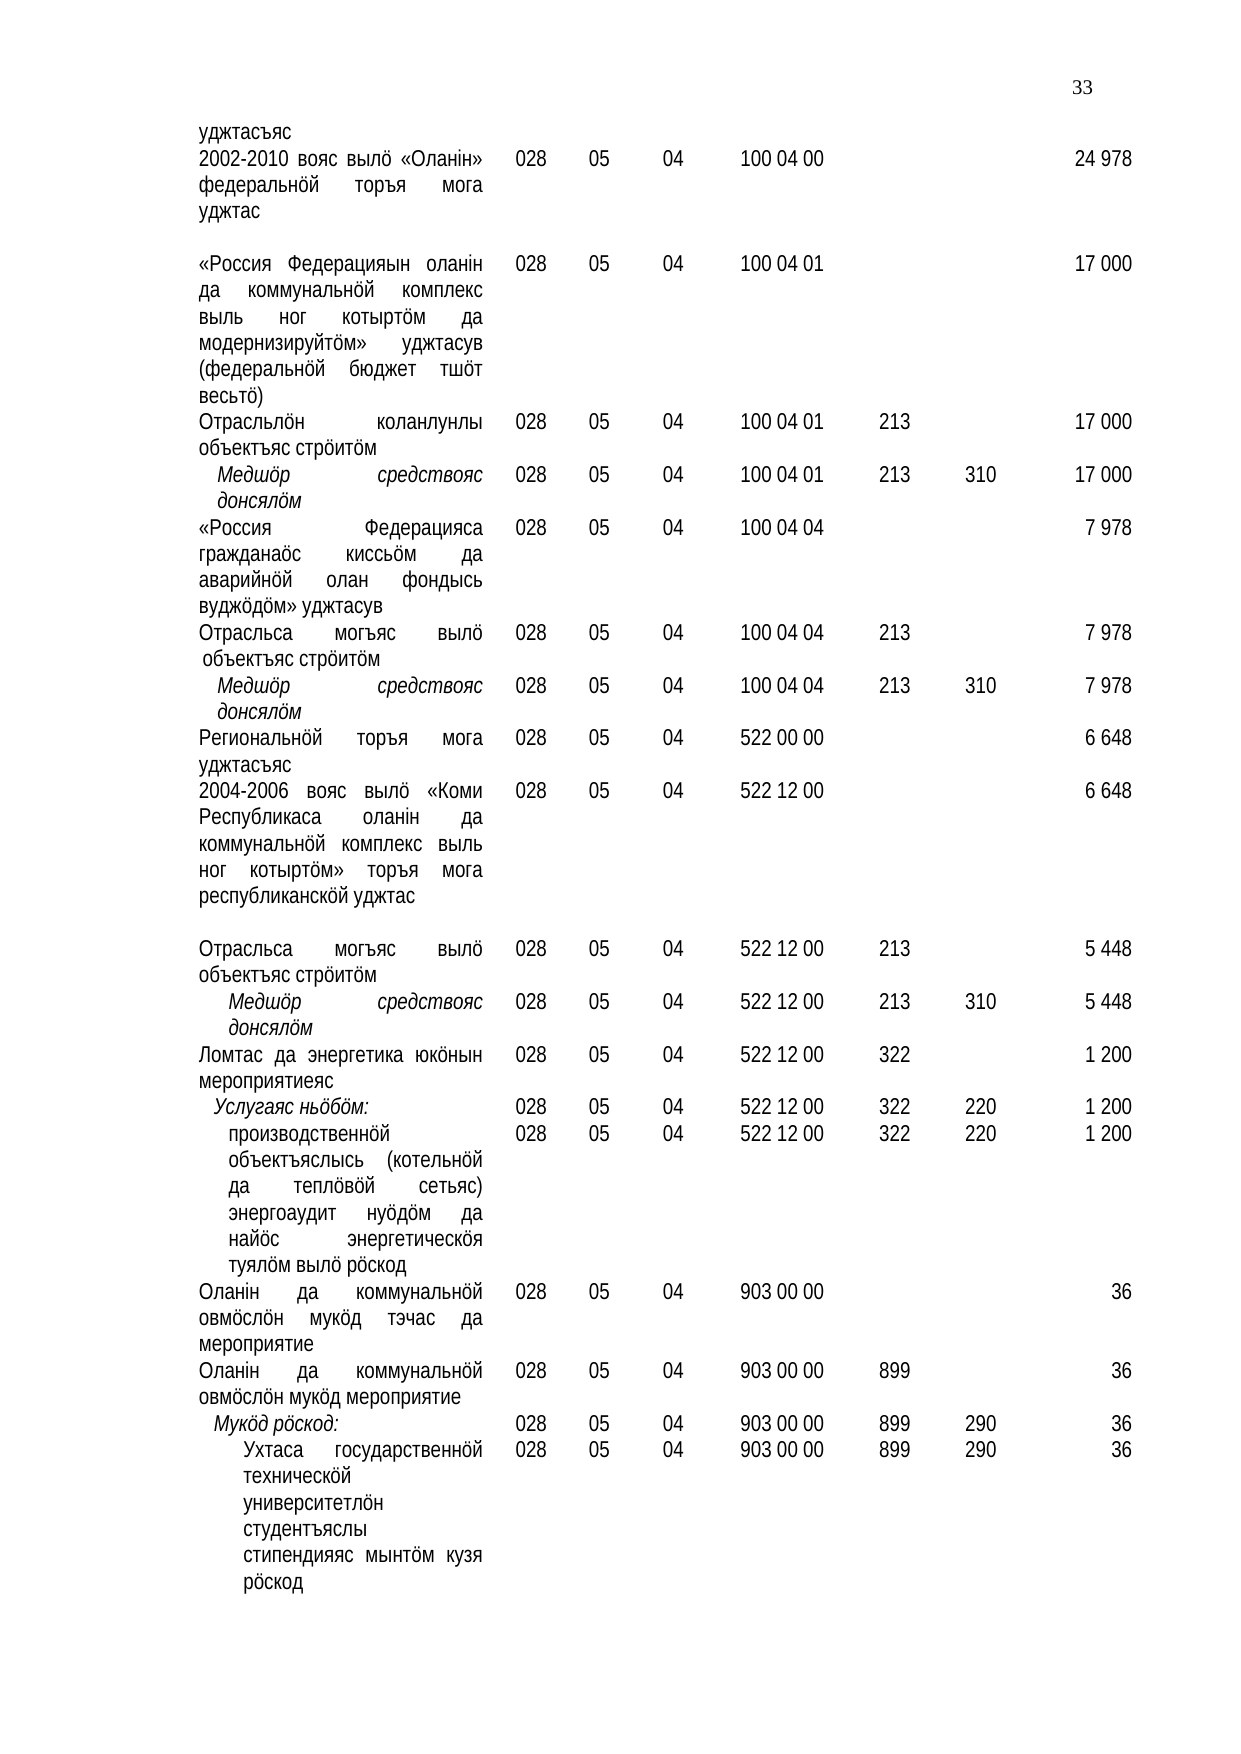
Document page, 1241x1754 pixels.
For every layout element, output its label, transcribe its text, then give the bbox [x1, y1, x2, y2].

table_cell [716, 224, 848, 250]
table_cell 213 [849, 672, 941, 724]
table_cell 028 [494, 777, 568, 935]
table_cell 522 12 00 [716, 1120, 848, 1278]
table_cell 05 [568, 1041, 631, 1093]
table_cell 05 [568, 145, 631, 223]
table_cell 04 [631, 1436, 716, 1594]
table_cell [494, 118, 568, 144]
table_cell 6 648 [1021, 724, 1143, 777]
table_cell 522 12 00 [716, 935, 848, 988]
table_cell [941, 118, 1021, 144]
table_cell 17 000 [1021, 408, 1143, 461]
table_cell [941, 514, 1021, 619]
table_cell 213 [849, 935, 941, 988]
table_cell 04 [631, 1093, 716, 1119]
table_cell 899 [849, 1357, 941, 1409]
table_cell 7 978 [1021, 619, 1143, 672]
table_cell [1143, 1436, 1240, 1594]
table_cell 36 [1021, 1357, 1143, 1409]
table_cell 05 [568, 777, 631, 935]
table_cell 310 [941, 461, 1021, 513]
table_cell 36 [1021, 1436, 1143, 1594]
table_cell 522 12 00 [716, 777, 848, 935]
table_cell 322 [849, 1041, 941, 1093]
table_cell 213 [849, 988, 941, 1041]
table_cell [849, 118, 941, 144]
table_cell 028 [494, 145, 568, 223]
table_cell 213 [849, 619, 941, 672]
table_cell [941, 408, 1021, 461]
table_cell Медшöр средствояс донсялöм [188, 988, 494, 1041]
table_cell [568, 118, 631, 144]
table_cell 05 [568, 1093, 631, 1119]
table_cell 522 12 00 [716, 988, 848, 1041]
table_cell Региональнöй торъя мога уджтасъяс [188, 724, 494, 777]
table_cell [1143, 724, 1240, 777]
table_cell 04 [631, 514, 716, 619]
table_cell 04 [631, 408, 716, 461]
table_cell 05 [568, 988, 631, 1041]
table_cell [631, 118, 716, 144]
table_cell 04 [631, 250, 716, 408]
table_cell 5 448 [1021, 935, 1143, 988]
table_cell 903 00 00 [716, 1410, 848, 1436]
table_cell [188, 224, 494, 250]
table_cell [1143, 224, 1240, 250]
table_cell [941, 724, 1021, 777]
table_cell 05 [568, 250, 631, 408]
table_cell 05 [568, 408, 631, 461]
table_cell [1143, 1093, 1240, 1119]
table_cell [1143, 408, 1240, 461]
table_cell 5 448 [1021, 988, 1143, 1041]
table_cell 7 978 [1021, 672, 1143, 724]
table_cell [849, 1278, 941, 1357]
table_cell 220 [941, 1093, 1021, 1119]
table_cell 028 [494, 408, 568, 461]
table_cell 1 200 [1021, 1093, 1143, 1119]
table_cell 028 [494, 724, 568, 777]
table_cell Отрасльса могъяс вылö объектъяс стрöитöм [188, 619, 494, 672]
table_cell 1 200 [1021, 1120, 1143, 1278]
table_cell 04 [631, 724, 716, 777]
table_cell производственнöй объектъяслысь (котельнöй да теплöвöй сетьяс) энергоаудит нуöдöм да найöс энергетическöя туялöм вылö рöскод [188, 1120, 494, 1278]
table_cell 24 978 [1021, 145, 1143, 223]
table_cell 04 [631, 1120, 716, 1278]
table_cell 04 [631, 619, 716, 672]
table_cell 899 [849, 1410, 941, 1436]
table_cell 04 [631, 1357, 716, 1409]
table_cell [1143, 1041, 1240, 1093]
table_cell [941, 250, 1021, 408]
table_cell 028 [494, 1120, 568, 1278]
table_cell 04 [631, 988, 716, 1041]
table_cell 522 12 00 [716, 1093, 848, 1119]
table_cell 17 000 [1021, 250, 1143, 408]
table_cell 028 [494, 672, 568, 724]
table_cell 220 [941, 1120, 1021, 1278]
table_cell [941, 935, 1021, 988]
table_cell 04 [631, 461, 716, 513]
table_cell 028 [494, 461, 568, 513]
table_cell [941, 1357, 1021, 1409]
table_cell 028 [494, 1436, 568, 1594]
table_cell 213 [849, 461, 941, 513]
table_cell 05 [568, 672, 631, 724]
table_cell Оланiн да коммунальнöй овмöслöн мукöд тэчас да мероприятие [188, 1278, 494, 1357]
table_cell [631, 224, 716, 250]
table_cell 310 [941, 672, 1021, 724]
table_cell [941, 777, 1021, 935]
table_cell 899 [849, 1436, 941, 1594]
table_cell 522 00 00 [716, 724, 848, 777]
table_cell 6 648 [1021, 777, 1143, 935]
table_cell 04 [631, 935, 716, 988]
table_cell 100 04 01 [716, 408, 848, 461]
table_cell [941, 1041, 1021, 1093]
table_cell 903 00 00 [716, 1278, 848, 1357]
table_cell [1143, 988, 1240, 1041]
table_cell 028 [494, 250, 568, 408]
table_cell 05 [568, 724, 631, 777]
table_cell 903 00 00 [716, 1357, 848, 1409]
table_cell 04 [631, 672, 716, 724]
table_cell 05 [568, 1436, 631, 1594]
table_cell [1143, 1410, 1240, 1436]
table_cell [941, 619, 1021, 672]
table_cell 028 [494, 1278, 568, 1357]
table_cell [1143, 1120, 1240, 1278]
table_cell 028 [494, 1093, 568, 1119]
table_cell 05 [568, 619, 631, 672]
table_cell 028 [494, 619, 568, 672]
table_cell [1143, 777, 1240, 935]
table_cell 522 12 00 [716, 1041, 848, 1093]
table_cell [1143, 514, 1240, 619]
table_cell [1143, 145, 1240, 223]
table_cell 213 [849, 408, 941, 461]
table_cell 100 04 04 [716, 672, 848, 724]
table_cell [1021, 224, 1143, 250]
table_cell 322 [849, 1120, 941, 1278]
table_cell 028 [494, 514, 568, 619]
table_cell [941, 1278, 1021, 1357]
table_cell Услугаяс ньöбöм: [188, 1093, 494, 1119]
table_cell [1021, 118, 1143, 144]
table_cell Ломтас да энергетика юкöнын мероприятиеяс [188, 1041, 494, 1093]
table_cell 17 000 [1021, 461, 1143, 513]
table_cell 05 [568, 461, 631, 513]
table_cell 028 [494, 1410, 568, 1436]
table_cell 310 [941, 988, 1021, 1041]
table_cell 04 [631, 1041, 716, 1093]
table_cell Отрасльса могъяс вылö объектъяс стрöитöм [188, 935, 494, 988]
table_cell [941, 145, 1021, 223]
table_cell [849, 514, 941, 619]
table_cell Медшöр средствояс донсялöм [188, 461, 494, 513]
table_cell [716, 118, 848, 144]
table_cell 05 [568, 1357, 631, 1409]
table_cell 290 [941, 1410, 1021, 1436]
table_cell [941, 224, 1021, 250]
table_cell [849, 224, 941, 250]
table_cell 100 04 00 [716, 145, 848, 223]
table_cell Ухтаса государственнöй техническöй университетлöн студентъяслы стипендияяс мынтöм кузя рöскод [188, 1436, 494, 1594]
table_cell 05 [568, 935, 631, 988]
table_cell Медшöр средствояс донсялöм [188, 672, 494, 724]
table_cell 04 [631, 1278, 716, 1357]
table_cell 028 [494, 1357, 568, 1409]
table_cell [849, 145, 941, 223]
table_cell [1143, 935, 1240, 988]
table_cell 903 00 00 [716, 1436, 848, 1594]
table_cell 05 [568, 1120, 631, 1278]
table_cell [1143, 1278, 1240, 1357]
table_cell «Россия Федерацияын оланiн да коммунальнöй комплекс выль ног котыртöм да модернизируйтöм» уджтасув (федеральнöй бюджет тшöт весьтö) [188, 250, 494, 408]
table_cell 05 [568, 1278, 631, 1357]
table_cell [568, 224, 631, 250]
table_cell 100 04 04 [716, 514, 848, 619]
table_cell [1143, 118, 1240, 144]
table_cell 04 [631, 145, 716, 223]
table_cell 100 04 01 [716, 461, 848, 513]
table_cell 05 [568, 514, 631, 619]
table_cell [849, 777, 941, 935]
table_cell [1143, 619, 1240, 672]
table_cell [1143, 1357, 1240, 1409]
table_cell 7 978 [1021, 514, 1143, 619]
table_cell [849, 250, 941, 408]
table_cell 36 [1021, 1278, 1143, 1357]
table_cell уджтасъяс [188, 118, 494, 144]
table_cell 100 04 04 [716, 619, 848, 672]
table_cell 028 [494, 988, 568, 1041]
table_cell [1143, 461, 1240, 513]
table_cell 100 04 01 [716, 250, 848, 408]
table_cell Мукöд рöскод: [188, 1410, 494, 1436]
table_cell 028 [494, 935, 568, 988]
table_cell 290 [941, 1436, 1021, 1594]
table_cell 05 [568, 1410, 631, 1436]
table_cell [494, 224, 568, 250]
table_cell [1143, 250, 1240, 408]
table_cell Отрасльлöн коланлунлы объектъяс стрöитöм [188, 408, 494, 461]
table_cell [1143, 672, 1240, 724]
table_cell 36 [1021, 1410, 1143, 1436]
table_cell [849, 724, 941, 777]
table_cell 1 200 [1021, 1041, 1143, 1093]
table_cell 2004-2006 вояс вылö «Коми Республикаса оланiн да коммунальнöй комплекс выль ног котыртöм» торъя мога республиканскöй уджтас [188, 777, 494, 935]
table_cell Оланiн да коммунальнöй овмöслöн мукöд мероприятие [188, 1357, 494, 1409]
table_cell 028 [494, 1041, 568, 1093]
table_cell 04 [631, 777, 716, 935]
table_cell 322 [849, 1093, 941, 1119]
table_cell 2002-2010 вояс вылö «Оланiн» федеральнöй торъя мога уджтас [188, 145, 494, 223]
table_cell «Россия Федерацияса гражданаöс киссьöм да аварийнöй олан фондысь вуджöдöм» уджтасув [188, 514, 494, 619]
table_cell 04 [631, 1410, 716, 1436]
